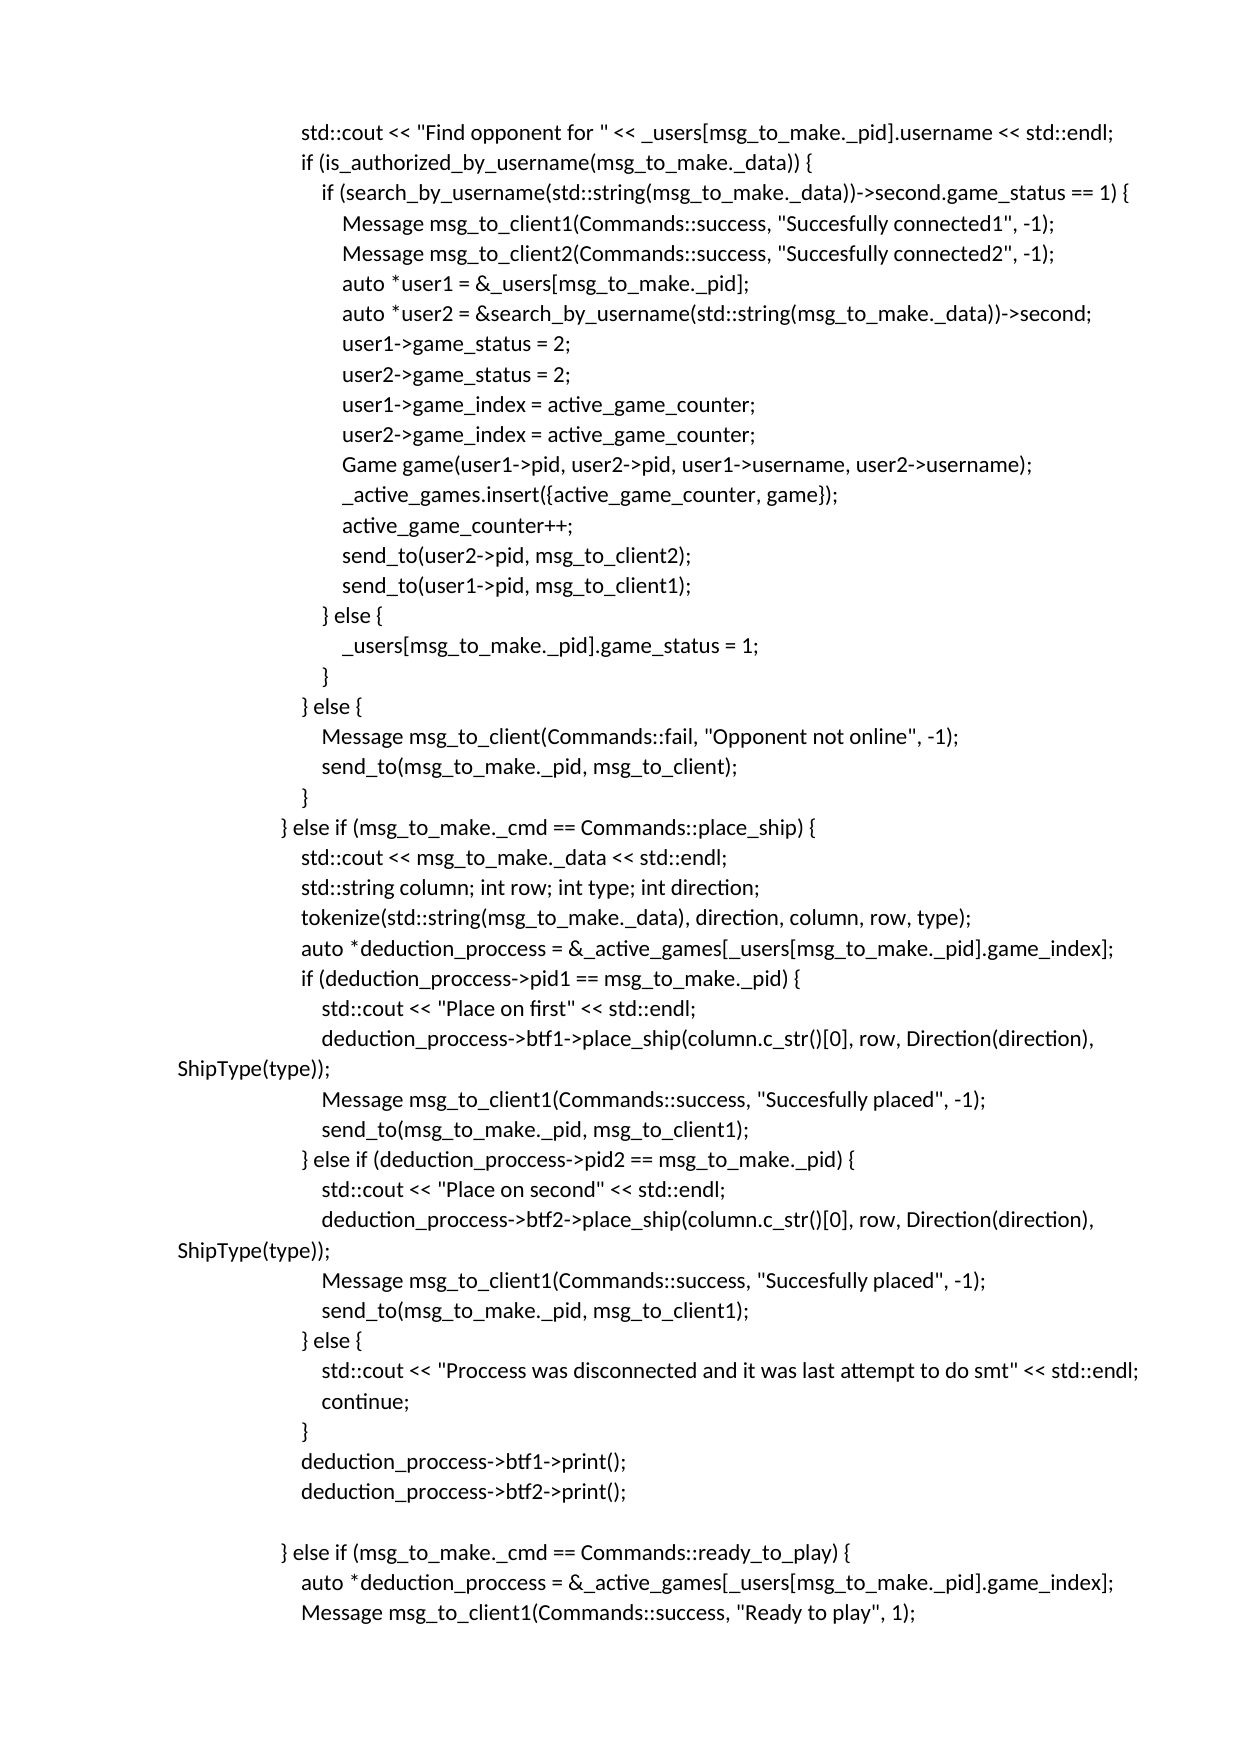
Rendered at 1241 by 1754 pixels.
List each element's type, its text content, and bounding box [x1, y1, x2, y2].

text if (is_authorized_by_username(msg_to_make._data)) { [177, 148, 1152, 176]
text } [177, 1417, 1152, 1445]
text Message msg_to_client(Commands::fail, "Opponent not online", -1); [177, 722, 1152, 750]
text deduction_proccess->btf2->print(); [177, 1477, 1152, 1506]
text send_to(msg_to_make._pid, msg_to_client); [177, 752, 1152, 781]
text send_to(msg_to_make._pid, msg_to_client1); [177, 1115, 1152, 1143]
text } else { [177, 601, 1152, 629]
text Message msg_to_client2(Commands::success, "Succesfully connected2", -1); [177, 239, 1152, 267]
text auto *user2 = &search_by_username(std::string(msg_to_make._data))->second; [177, 299, 1152, 327]
text Game game(user1->pid, user2->pid, user1->username, user2->username); [177, 450, 1152, 478]
text user1->game_status = 2; [177, 329, 1152, 358]
text Message msg_to_client1(Commands::success, "Succesfully connected1", -1); [177, 209, 1152, 237]
text } [177, 662, 1152, 690]
text user2->game_index = active_game_counter; [177, 420, 1152, 448]
text continue; [177, 1387, 1152, 1415]
text active_game_counter++; [177, 511, 1152, 539]
text _active_games.insert({active_game_counter, game}); [177, 481, 1152, 509]
text deduction_proccess->btf2->place_ship(column.c_str()[0], row, Direction(direction), ShipType(type)); [177, 1206, 1152, 1264]
text if (search_by_username(std::string(msg_to_make._data))->second.game_status == 1) { [177, 178, 1152, 207]
text } else { [177, 1326, 1152, 1354]
text send_to(user1->pid, msg_to_client1); [177, 571, 1152, 599]
text Message msg_to_client1(Commands::success, "Succesfully placed", -1); [177, 1266, 1152, 1294]
text auto *deduction_proccess = &_active_games[_users[msg_to_make._pid].game_index]; [177, 934, 1152, 962]
text std::cout << msg_to_make._data << std::endl; [177, 843, 1152, 871]
text auto *deduction_proccess = &_active_games[_users[msg_to_make._pid].game_index]; [177, 1568, 1152, 1596]
text _users[msg_to_make._pid].game_status = 1; [177, 632, 1152, 660]
text user1->game_index = active_game_counter; [177, 390, 1152, 418]
text std::cout << "Find opponent for " << _users[msg_to_make._pid].username << std::endl; [177, 118, 1152, 146]
text send_to(msg_to_make._pid, msg_to_client1); [177, 1296, 1152, 1324]
text } else if (msg_to_make._cmd == Commands::place_ship) { [177, 813, 1152, 841]
text std::cout << "Proccess was disconnected and it was last attempt to do smt" << std::endl; [177, 1357, 1152, 1385]
text Message msg_to_client1(Commands::success, "Ready to play", 1); [177, 1598, 1152, 1626]
text std::cout << "Place on first" << std::endl; [177, 994, 1152, 1022]
text } else if (msg_to_make._cmd == Commands::ready_to_play) { [177, 1538, 1152, 1566]
text if (deduction_proccess->pid1 == msg_to_make._pid) { [177, 964, 1152, 992]
text std::cout << "Place on second" << std::endl; [177, 1175, 1152, 1203]
text deduction_proccess->btf1->print(); [177, 1447, 1152, 1475]
text user2->game_status = 2; [177, 360, 1152, 388]
text } else if (deduction_proccess->pid2 == msg_to_make._pid) { [177, 1145, 1152, 1173]
text std::string column; int row; int type; int direction; [177, 873, 1152, 901]
text tokenize(std::string(msg_to_make._data), direction, column, row, type); [177, 903, 1152, 932]
text Message msg_to_client1(Commands::success, "Succesfully placed", -1); [177, 1085, 1152, 1113]
text } [177, 783, 1152, 811]
text send_to(user2->pid, msg_to_client2); [177, 541, 1152, 569]
text deduction_proccess->btf1->place_ship(column.c_str()[0], row, Direction(direction), ShipType(type)); [177, 1024, 1152, 1083]
text auto *user1 = &_users[msg_to_make._pid]; [177, 269, 1152, 297]
text } else { [177, 692, 1152, 720]
